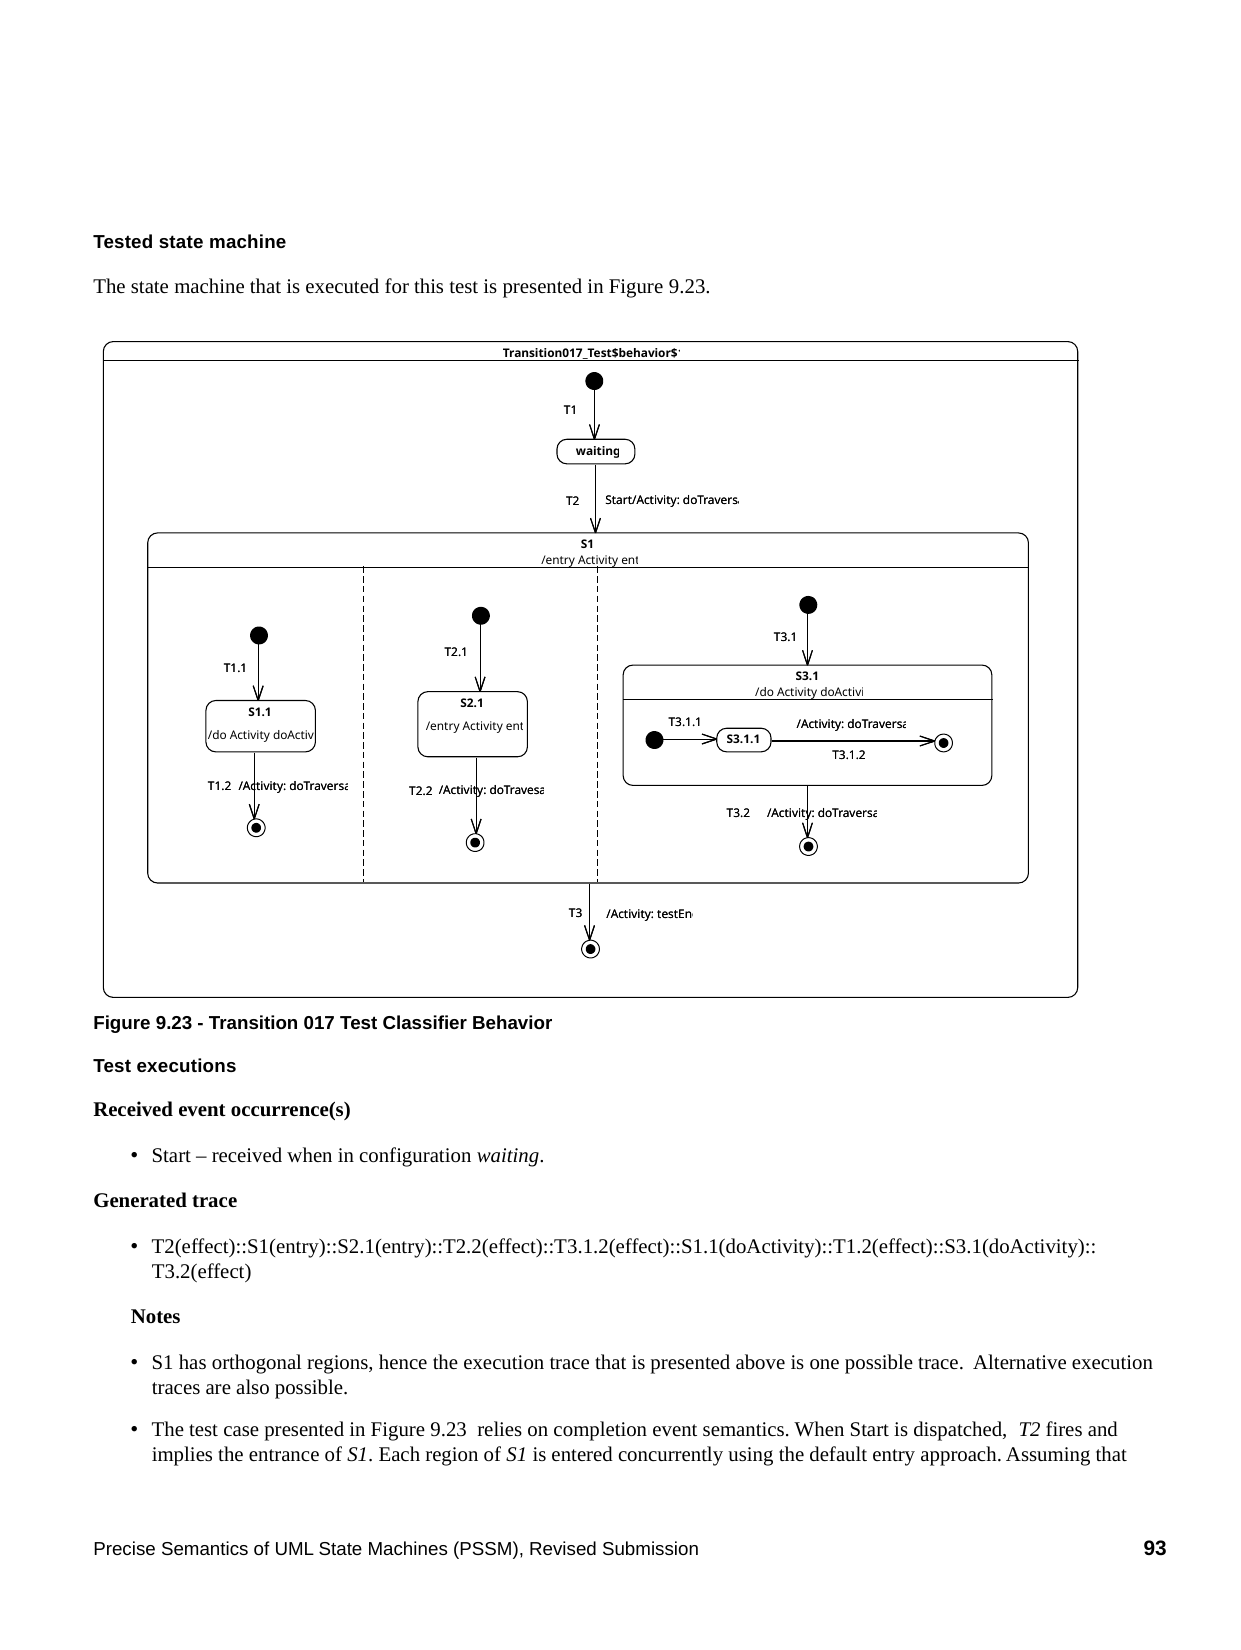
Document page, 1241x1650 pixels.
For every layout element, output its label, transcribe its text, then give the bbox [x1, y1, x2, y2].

list S1 has orthogonal regions, hence the execution trace that is presented above is one possible trace. Alternative execution traces are also possible. [131, 1349, 1164, 1399]
subtitle Test executions [93, 319, 1164, 1076]
text Figure 9.23 - Transition 017 Test Classifier Behavior [93, 331, 1089, 1033]
text Received event occurrence(s) [93, 1097, 1164, 1121]
text Notes [131, 1304, 1164, 1328]
list The test case presented in Figure 9.23 relies on completion event semantics. When Start is dispatched, T2 fires and implies the entrance of S1. Each region of S1 is entered concurrently using the default entry approach. Assuming that [131, 1416, 1164, 1466]
text The state machine that is executed for this test is presented in Figure 9.23. [93, 274, 1164, 298]
subtitle Tested state machine [93, 231, 1164, 253]
list T2(effect)::S1(entry)::S2.1(entry)::T2.2(effect)::T3.1.2(effect)::S1.1(doActivity)::T1.2(effect)::S3.1(doActivity):: T3.2(effect) [131, 1233, 1164, 1283]
list Start – received when in configuration waiting. [131, 1142, 1164, 1167]
text Generated trace [93, 1188, 1164, 1212]
